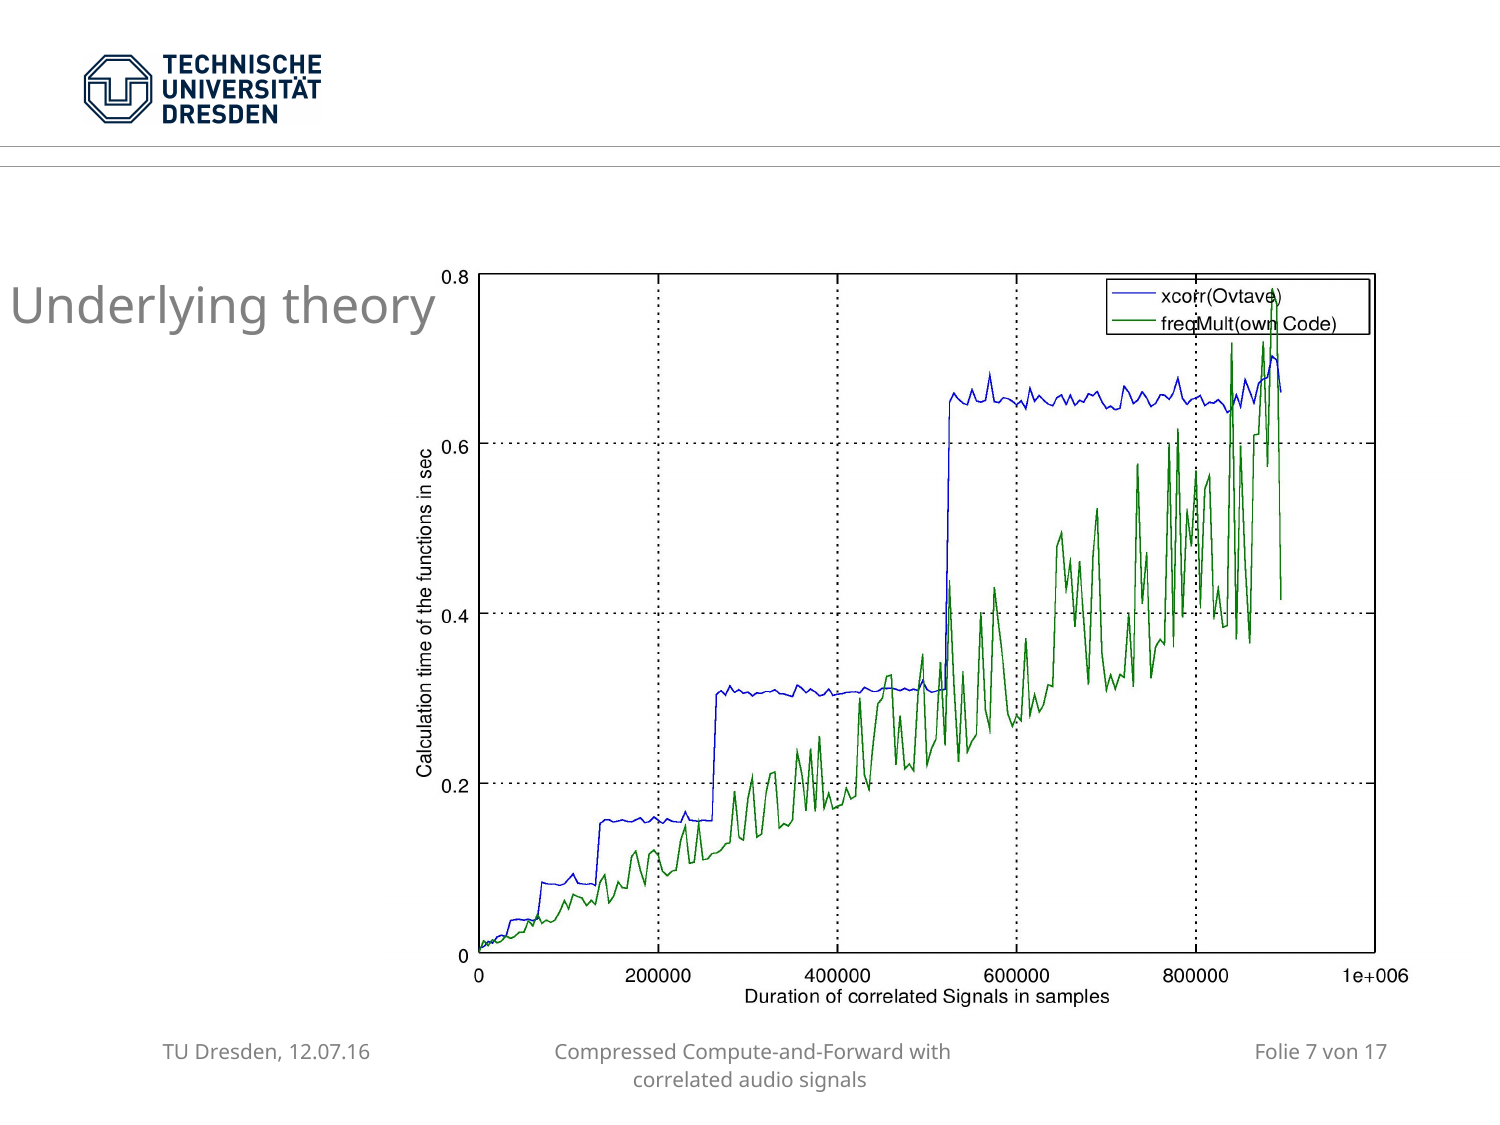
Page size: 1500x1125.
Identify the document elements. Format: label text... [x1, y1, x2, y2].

picture [83, 54, 321, 124]
picture [383, 236, 1477, 1034]
title Underlying theory [9, 236, 1241, 372]
